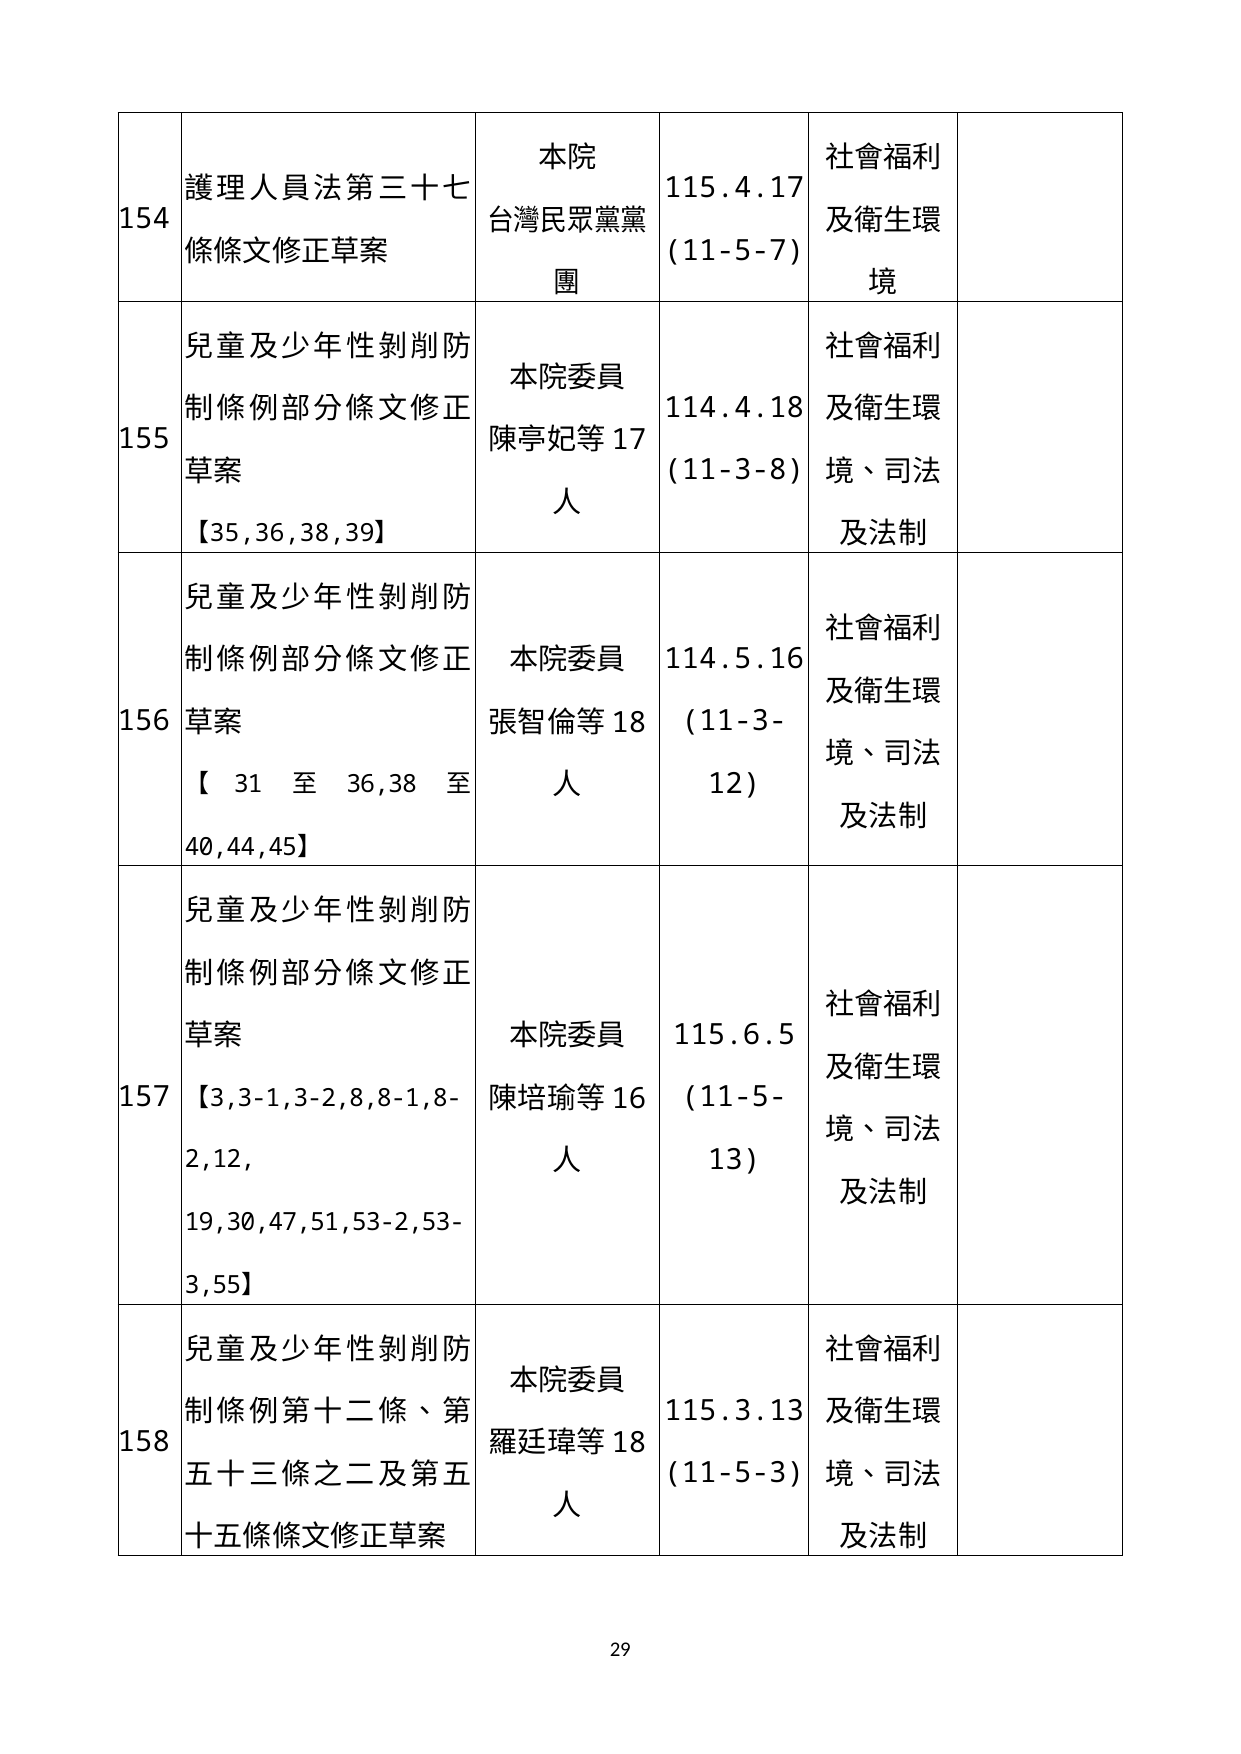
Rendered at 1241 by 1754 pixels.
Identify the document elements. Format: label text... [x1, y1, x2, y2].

table_cell 115.6.5 (11-5-13) [660, 866, 808, 1304]
table_cell 114.5.16 (11-3-12) [660, 553, 808, 865]
table_cell [119, 113, 181, 301]
table_cell 115.3.13 (11-5-3) [660, 1305, 808, 1555]
table_cell [119, 1305, 181, 1555]
table_cell 本院 台灣民眾黨黨團 [476, 113, 659, 301]
table_cell 社會福利及衛生環境、司法及法制 [809, 553, 957, 865]
table_cell 社會福利及衛生環境 [809, 113, 957, 301]
table_cell 護理人員法第三十七條條文修正草案 [182, 113, 475, 301]
table_cell 社會福利及衛生環境、司法及法制 [809, 866, 957, 1304]
table_cell [958, 1305, 1122, 1555]
table_cell [119, 866, 181, 1304]
table_cell [119, 302, 181, 552]
table_cell 兒童及少年性剝削防制條例部分條文修正草案 【35,36,38,39】 [182, 302, 475, 552]
table_cell 115.4.17 (11-5-7) [660, 113, 808, 301]
table_cell 本院委員 張智倫等18人 [476, 553, 659, 865]
table_cell 兒童及少年性剝削防制條例第十二條、第五十三條之二及第五十五條條文修正草案 [182, 1305, 475, 1555]
table_cell 本院委員 羅廷瑋等18人 [476, 1305, 659, 1555]
table_cell 本院委員 陳培瑜等16人 [476, 866, 659, 1304]
table_cell 社會福利及衛生環境、司法及法制 [809, 302, 957, 552]
table_cell 兒童及少年性剝削防制條例部分條文修正草案 【3,3-1,3-2,8,8-1,8-2,12, 19,30,47,51,53-2,53-3,55】 [182, 866, 475, 1304]
table_cell [958, 866, 1122, 1304]
table_cell 兒童及少年性剝削防制條例部分條文修正草案 【31至36,38至40,44,45】 [182, 553, 475, 865]
table_cell [958, 302, 1122, 552]
table_cell [958, 113, 1122, 301]
table_cell 社會福利及衛生環境、司法及法制 [809, 1305, 957, 1555]
table_cell [119, 553, 181, 865]
table_cell 本院委員 陳亭妃等17人 [476, 302, 659, 552]
table_cell [958, 553, 1122, 865]
table_cell 114.4.18 (11-3-8) [660, 302, 808, 552]
